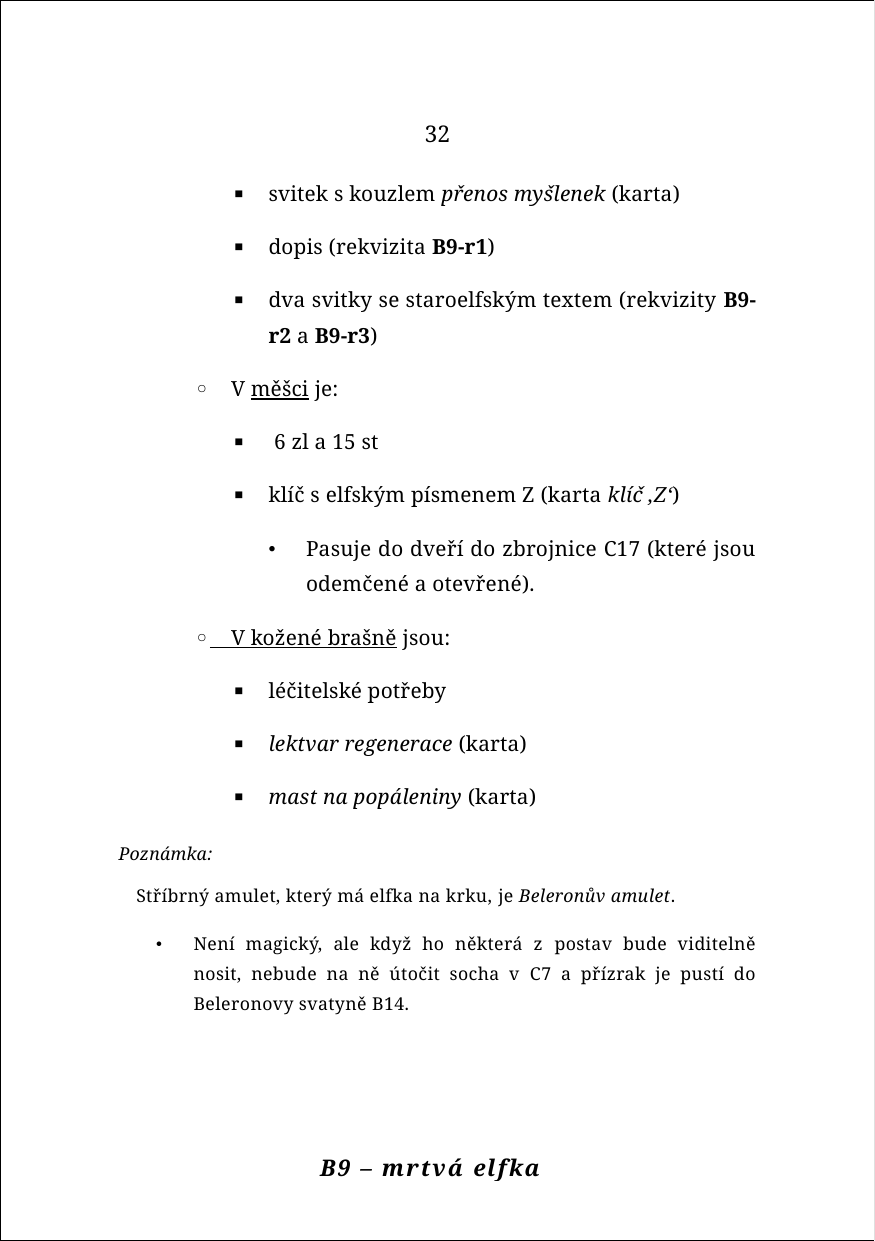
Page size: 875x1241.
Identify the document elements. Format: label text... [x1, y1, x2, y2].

list svitek s⁠ kouzlem přenos myšlenek (karta) [231, 179, 756, 207]
list léčitelské potřeby [231, 676, 756, 704]
list Pasuje do dveří do zbrojnice C17 (které jsou odemčené a⁠ otevřené). [268, 534, 756, 598]
list V⁠ měšci je: [193, 374, 756, 403]
list lektvar regenerace (karta) [231, 729, 756, 757]
list mast na popáleniny (karta) [231, 782, 756, 811]
text Poznámka: [118, 841, 756, 866]
list V⁠ kožené brašně jsou: [193, 623, 756, 651]
list 6 zl a⁠ 15 st [231, 427, 756, 456]
list klíč s⁠ elfským písmenem Z⁠ (karta klíč ‚Z‘) [231, 481, 756, 509]
list Není magický, ale když ho některá z⁠ postav bude viditelně nosit, nebude na ně útočit socha v⁠ C7 a⁠ přízrak je pustí do Beleronovy svatyně B14. [156, 931, 756, 1016]
list dva svitky se staroelfským textem (rekvizity B9-r2 a⁠ B9-r3) [231, 285, 756, 349]
text Stříbrný amulet, který má elfka na krku, je Beleronův amulet. [136, 883, 756, 908]
list dopis (rekvizita B9-r1) [231, 232, 756, 261]
